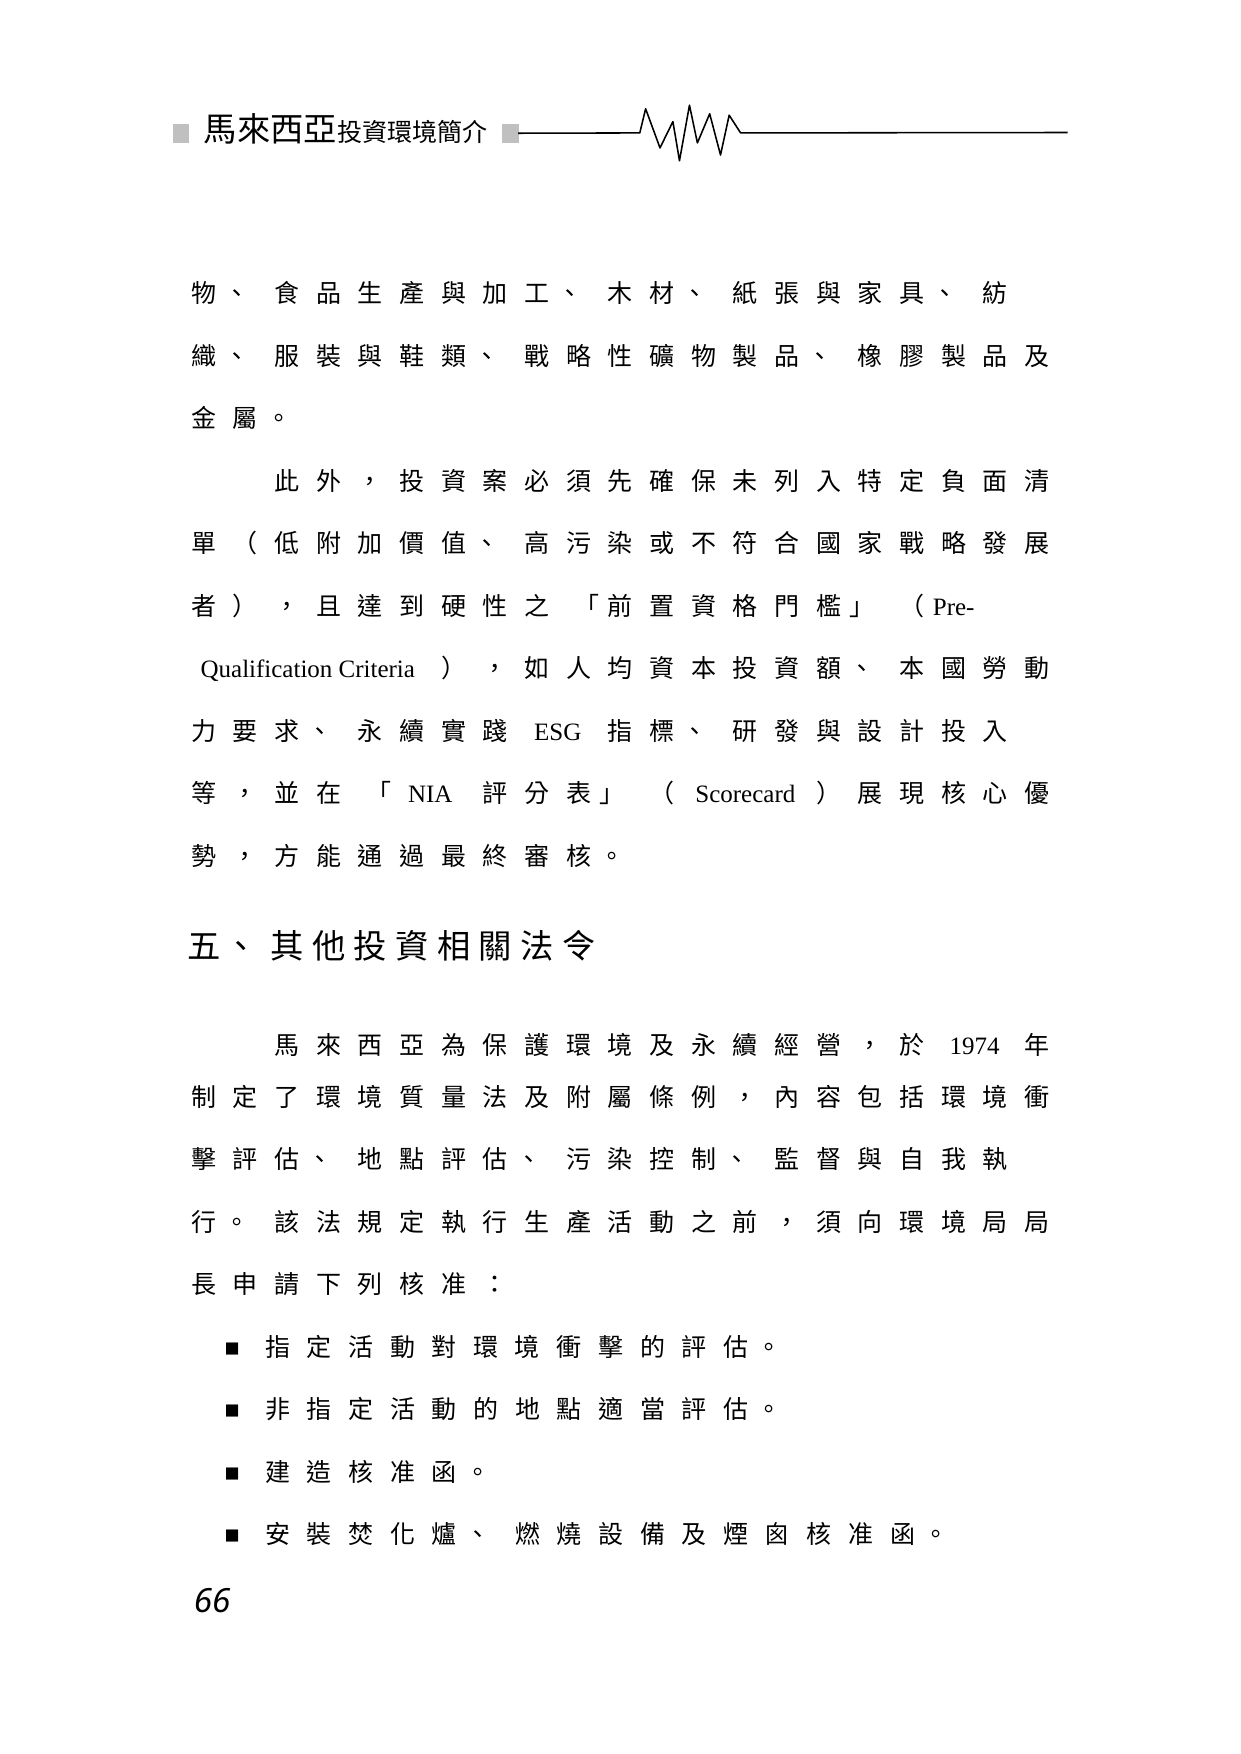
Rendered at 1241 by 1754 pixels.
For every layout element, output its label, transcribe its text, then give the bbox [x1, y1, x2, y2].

text 物、食品生產與加工、木材、紙張與家具、紡織、服裝與鞋類、戰略性礦物製品、橡膠製品及金屬。 [183, 250, 1058, 438]
text ■ 非指定活動的地點適當評估。 [207, 1366, 1058, 1429]
text ■ 安裝焚化爐、燃燒設備及煙囪核准函。 [207, 1491, 1058, 1554]
text ■ 建造核准函。 [207, 1429, 1058, 1491]
text 五、其他投資相關法令 [183, 902, 1058, 964]
text 此外，投資案必須先確保未列入特定負面清單（低附加價值、高污染或不符合國家戰略發展者），且達到硬性之「前置資格門檻」（Pre-Qualification Criteria），如人均資本投資額、本國勞動力要求、永續實踐ESG指標、研發與設計投入等，並在「NIA 評分表」（Scorecard）展現核心優勢，方能通過最終審核。 [183, 438, 1058, 875]
text 馬來西亞為保護環境及永續經營，於1974年制定了環境質量法及附屬條例，內容包括環境衝擊評估、地點評估、污染控制、監督與自我執行。該法規定執行生產活動之前，須向環境局局長申請下列核准： [183, 991, 1058, 1304]
text ■ 指定活動對環境衝擊的評估。 [207, 1304, 1058, 1366]
